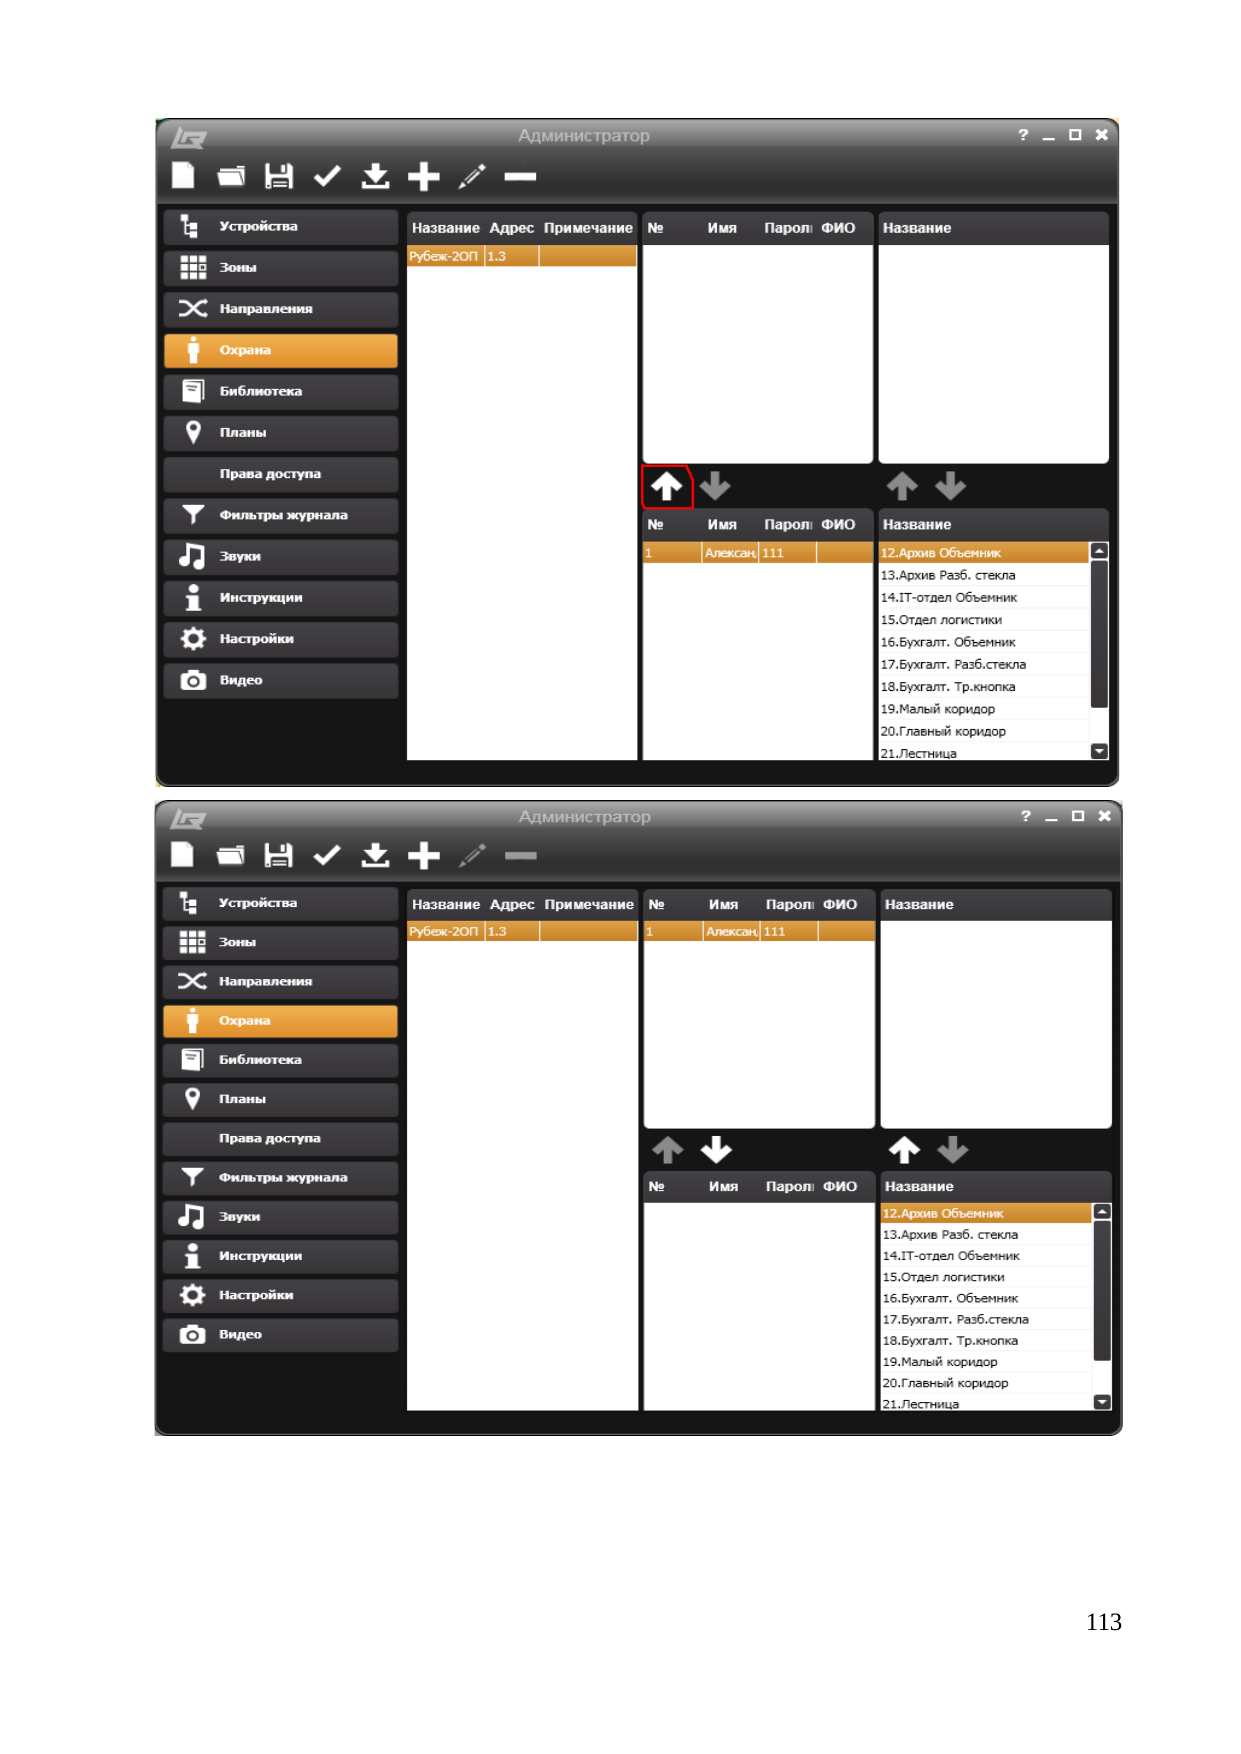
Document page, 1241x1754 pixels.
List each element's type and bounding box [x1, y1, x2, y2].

picture [155, 118, 1120, 787]
picture [154, 800, 1123, 1436]
